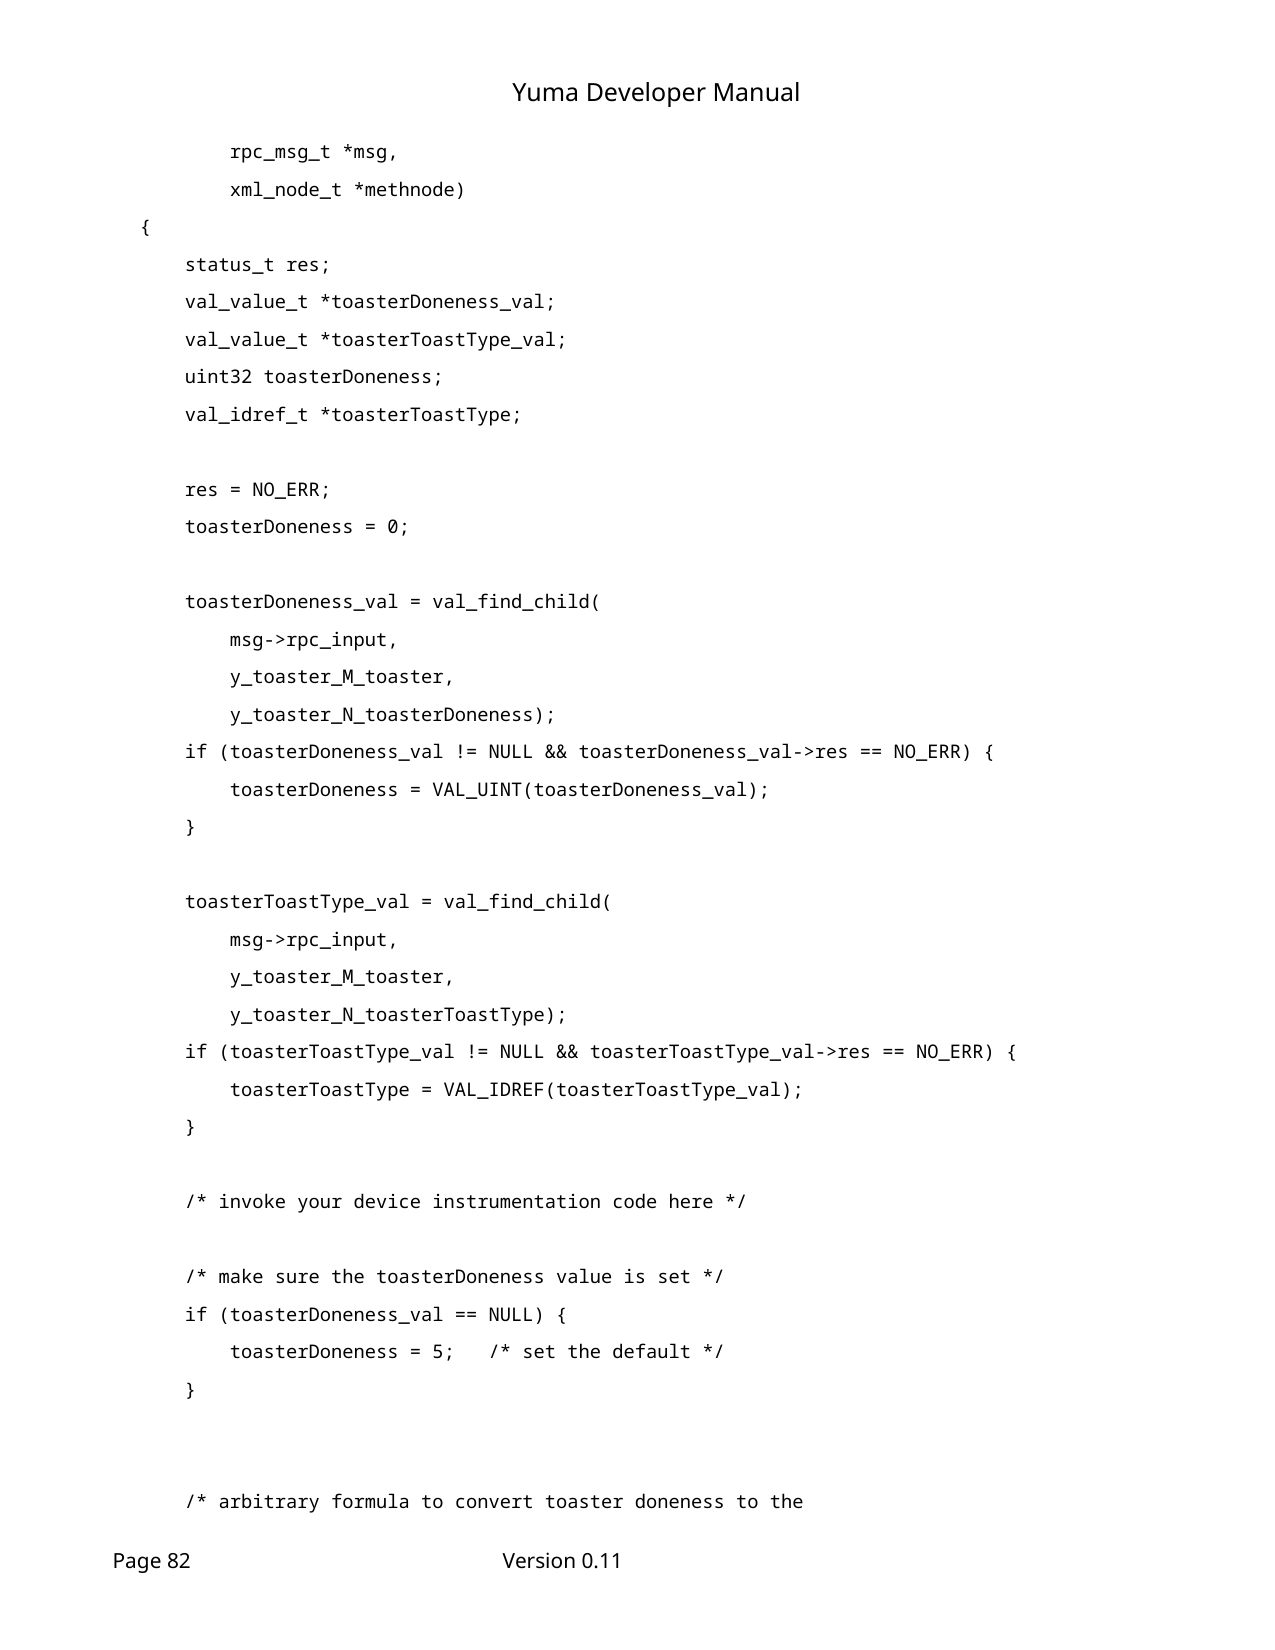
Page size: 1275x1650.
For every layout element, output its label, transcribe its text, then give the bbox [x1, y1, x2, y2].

text res = NO_ERR; [139, 476, 1200, 502]
text msg->rpc_input, [139, 626, 1200, 652]
text rpc_msg_t *msg, [139, 138, 1200, 164]
text toasterDoneness = 5; /* set the default */ [139, 1338, 1200, 1364]
text val_value_t *toasterToastType_val; [139, 326, 1200, 352]
text } [139, 813, 1200, 839]
text toasterDoneness_val = val_find_child( [139, 588, 1200, 614]
text y_toaster_M_toaster, [139, 663, 1200, 689]
text xml_node_t *methnode) [139, 176, 1200, 202]
text /* invoke your device instrumentation code here */ [139, 1188, 1200, 1214]
text /* arbitrary formula to convert toaster doneness to the [139, 1488, 1200, 1514]
text /* make sure the toasterDoneness value is set */ [139, 1263, 1200, 1289]
text } [139, 1113, 1200, 1139]
text toasterToastType = VAL_IDREF(toasterToastType_val); [139, 1076, 1200, 1102]
text uint32 toasterDoneness; [139, 363, 1200, 389]
text if (toasterToastType_val != NULL && toasterToastType_val->res == NO_ERR) { [139, 1038, 1200, 1064]
text toasterDoneness = VAL_UINT(toasterDoneness_val); [139, 776, 1200, 802]
text { [139, 213, 1200, 239]
text y_toaster_N_toasterDoneness); [139, 701, 1200, 727]
text status_t res; [139, 251, 1200, 277]
text y_toaster_N_toasterToastType); [139, 1001, 1200, 1027]
text if (toasterDoneness_val == NULL) { [139, 1301, 1200, 1327]
text val_idref_t *toasterToastType; [139, 401, 1200, 427]
text toasterToastType_val = val_find_child( [139, 888, 1200, 914]
text toasterDoneness = 0; [139, 513, 1200, 539]
text msg->rpc_input, [139, 926, 1200, 952]
text if (toasterDoneness_val != NULL && toasterDoneness_val->res == NO_ERR) { [139, 738, 1200, 764]
text } [139, 1376, 1200, 1402]
text y_toaster_M_toaster, [139, 963, 1200, 989]
text val_value_t *toasterDoneness_val; [139, 288, 1200, 314]
